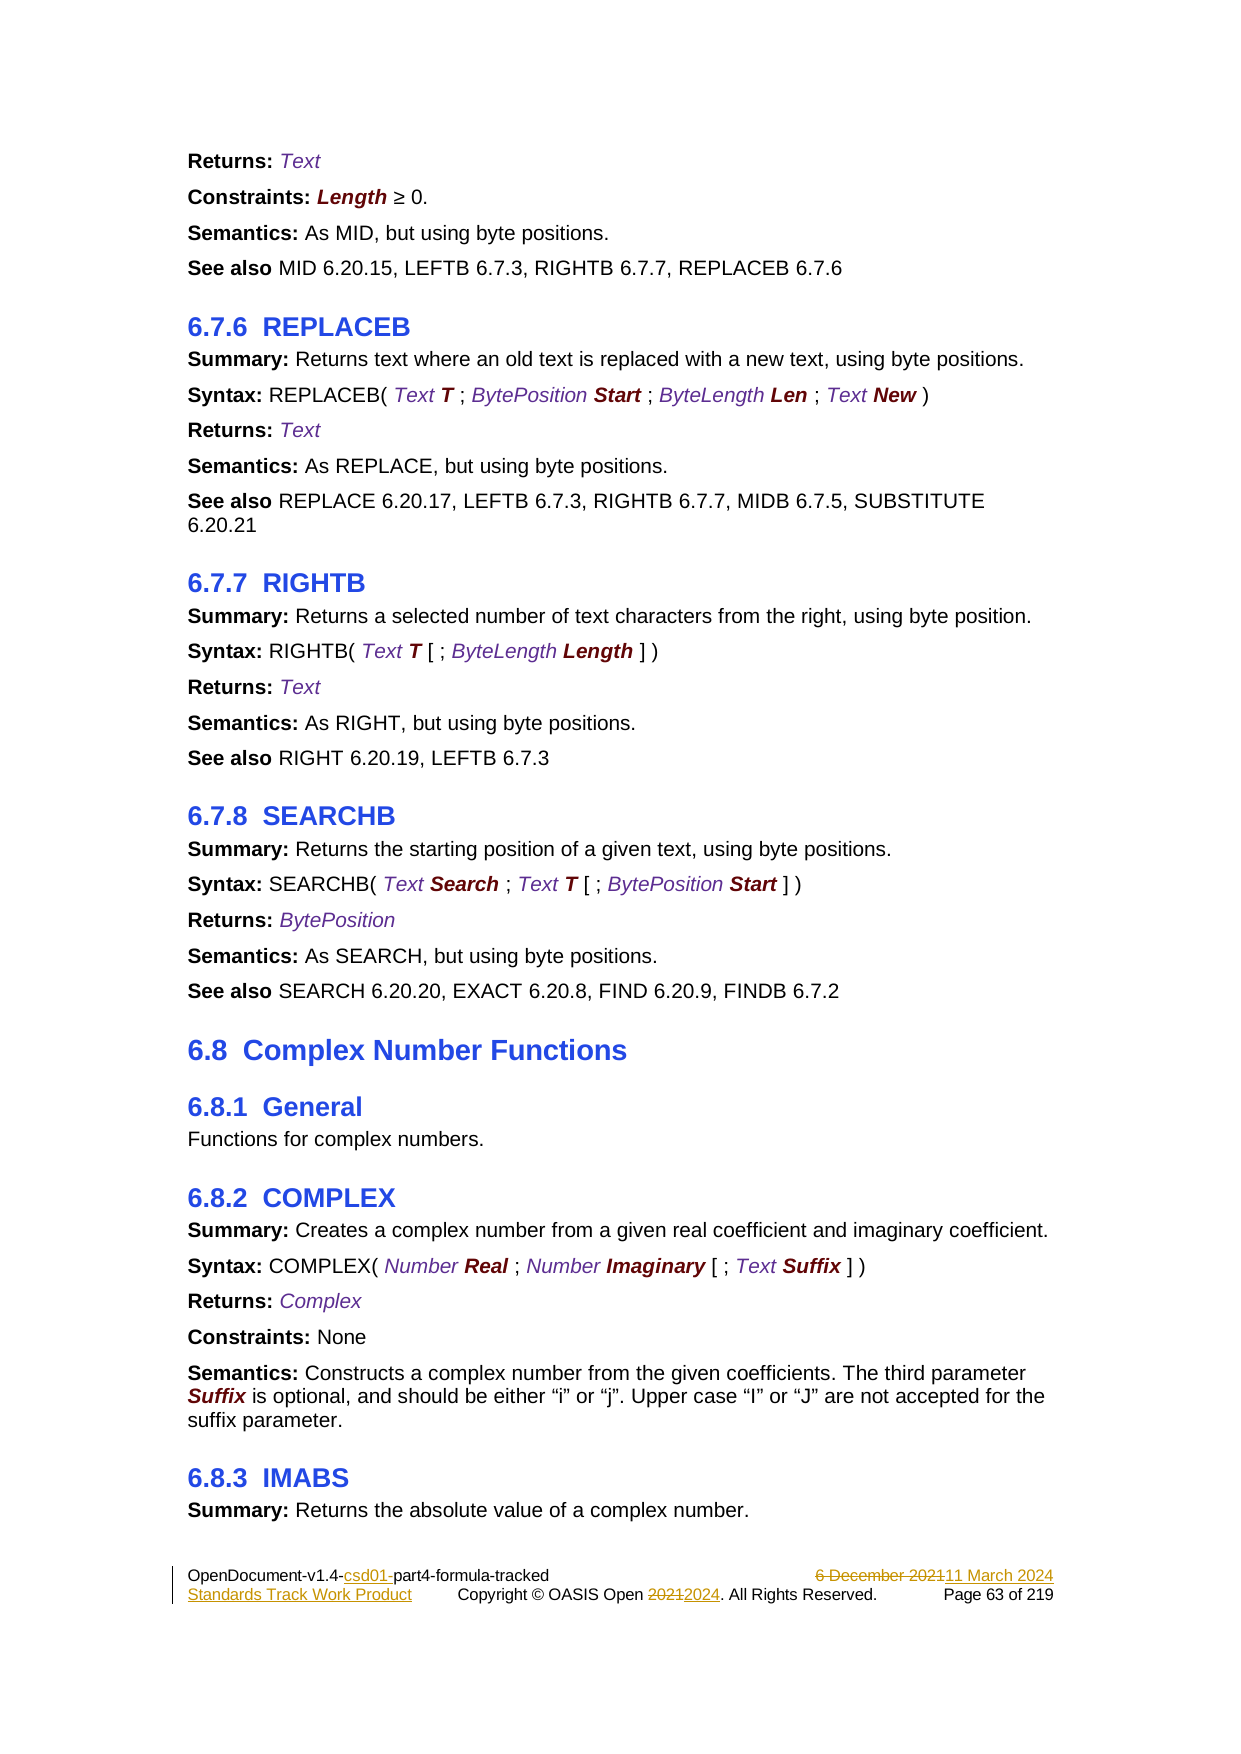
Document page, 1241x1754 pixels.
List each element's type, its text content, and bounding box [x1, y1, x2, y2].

text Constraints: None [187, 1325, 1053, 1349]
text Syntax: SEARCHB( Text Search ; Text T [ ; BytePosition Start ] ) [187, 873, 1053, 896]
text Summary: Returns text where an old text is replaced with a new text, using byte positions. [187, 347, 1053, 371]
text Semantics: As REPLACE, but using byte positions. [187, 454, 1053, 478]
text Returns: Complex [187, 1290, 1053, 1313]
text Semantics: As MID, but using byte positions. [187, 221, 1053, 245]
text Syntax: RIGHTB( Text T [ ; ByteLength Length ] ) [187, 640, 1053, 663]
text Functions for complex numbers. [187, 1128, 1053, 1151]
text Semantics: As SEARCH, but using byte positions. [187, 944, 1053, 968]
text Summary: Returns a selected number of text characters from the right, using byte position. [187, 604, 1053, 628]
subtitle IMABS [187, 1463, 1053, 1493]
subtitle RIGHTB [187, 568, 1053, 598]
text Semantics: As RIGHT, but using byte positions. [187, 711, 1053, 734]
text See also REPLACE 6.20.17, LEFTB 6.7.3, RIGHTB 6.7.7, MIDB 6.7.5, SUBSTITUTE 6.20.21 [187, 490, 1053, 537]
text Returns: Text [187, 150, 1053, 173]
subtitle Complex Number Functions [187, 1034, 1053, 1067]
text See also MID 6.20.15, LEFTB 6.7.3, RIGHTB 6.7.7, REPLACEB 6.7.6 [187, 257, 1053, 280]
text Syntax: REPLACEB( Text T ; BytePosition Start ; ByteLength Len ; Text New ) [187, 383, 1053, 407]
subtitle SEARCHB [187, 801, 1053, 831]
text Syntax: COMPLEX( Number Real ; Number Imaginary [ ; Text Suffix ] ) [187, 1254, 1053, 1278]
text Semantics: Constructs a complex number from the given coefficients. The third parameter Suffix is optional, and should be either “i” or “j”. Upper case “I” or “J” are not accepted for the suffix parameter. [187, 1361, 1053, 1432]
text Returns: BytePosition [187, 908, 1053, 932]
text See also RIGHT 6.20.19, LEFTB 6.7.3 [187, 747, 1053, 770]
subtitle REPLACEB [187, 311, 1053, 341]
text Returns: Text [187, 675, 1053, 699]
text Summary: Creates a complex number from a given real coefficient and imaginary coefficient. [187, 1218, 1053, 1242]
text Returns: Text [187, 419, 1053, 442]
text Summary: Returns the absolute value of a complex number. [187, 1499, 1053, 1522]
text Summary: Returns the starting position of a given text, using byte positions. [187, 837, 1053, 861]
text Constraints: Length ≥ 0. [187, 186, 1053, 209]
text See also SEARCH 6.20.20, EXACT 6.20.8, FIND 6.20.9, FINDB 6.7.2 [187, 980, 1053, 1003]
subtitle COMPLEX [187, 1182, 1053, 1212]
subtitle General [187, 1092, 1053, 1122]
